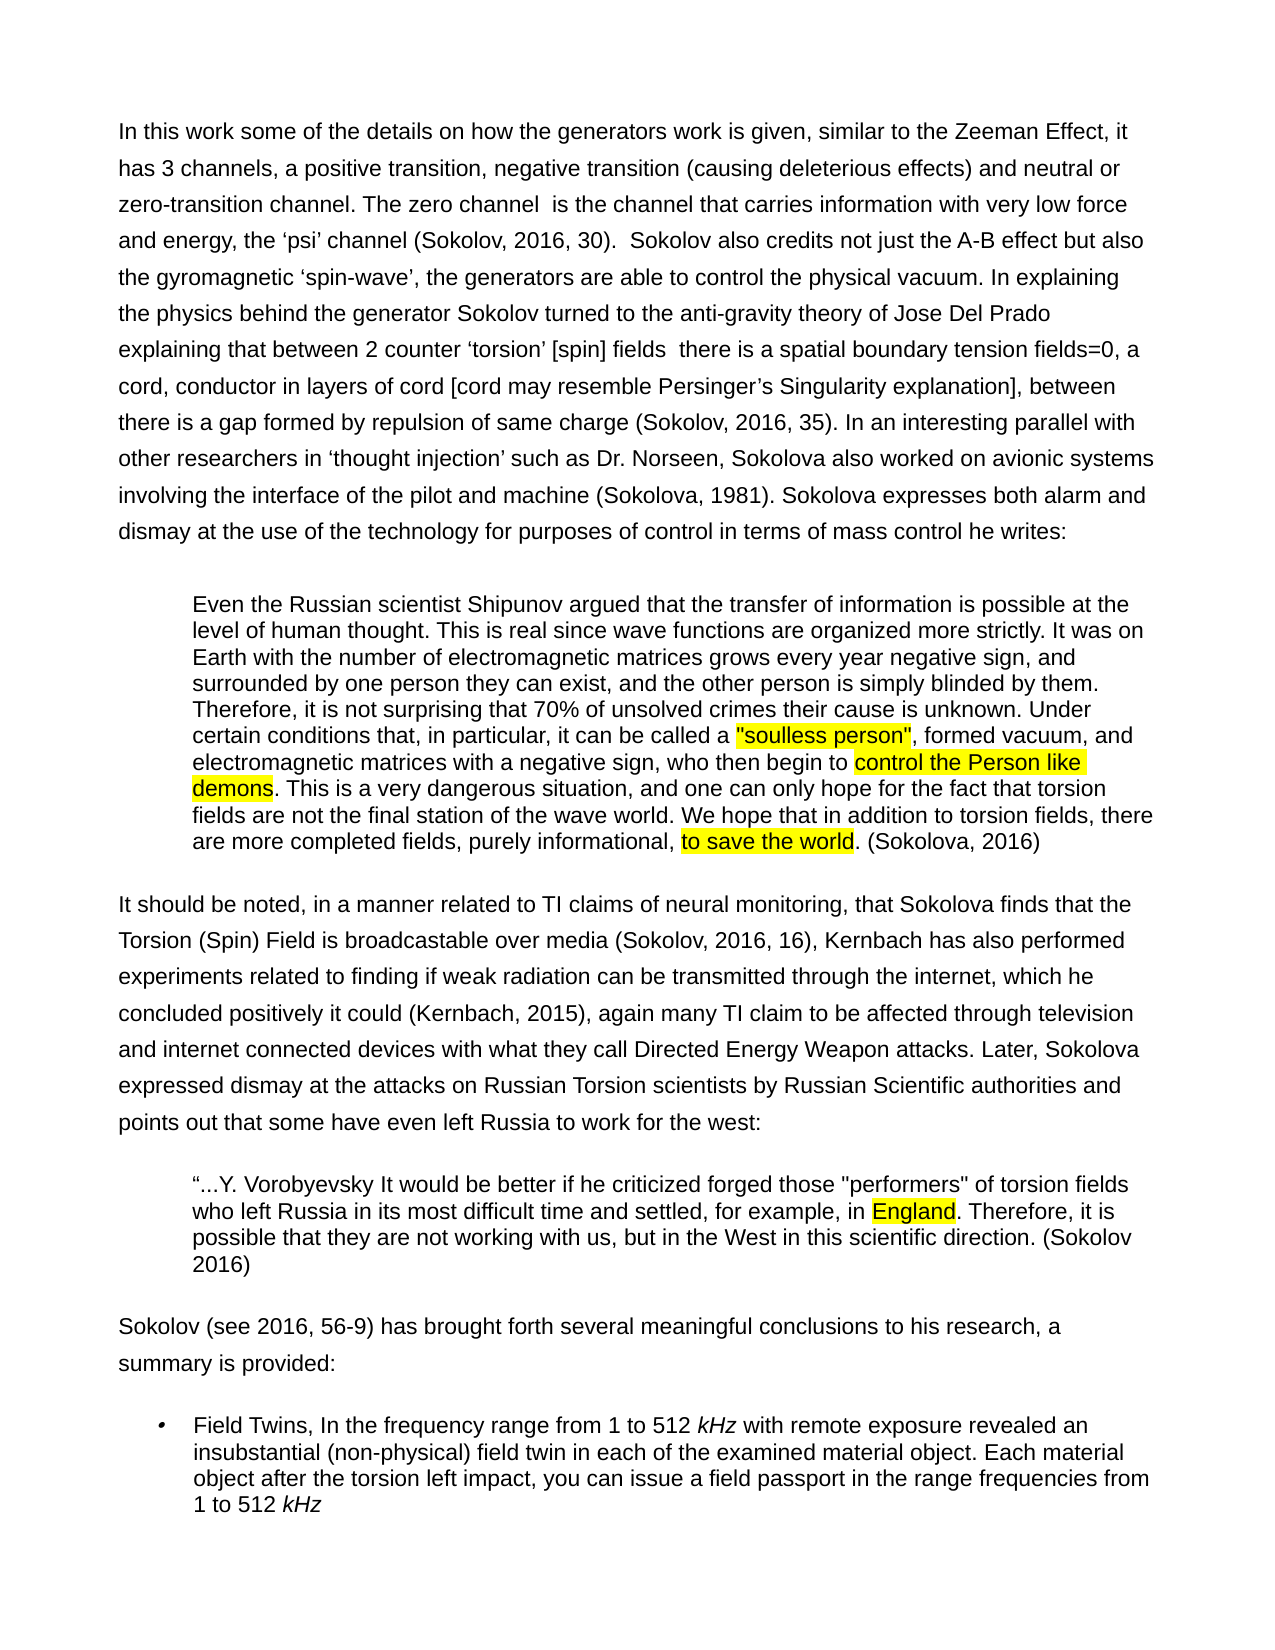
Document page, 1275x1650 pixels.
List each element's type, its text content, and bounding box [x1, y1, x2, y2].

text “...Y. Vorobyevsky It would be better if he criticized forged those "performers" of torsion fields who left Russia in its most difficult time and settled, for example, in England. Therefore, it is possible that they are not working with us, but in the West in this scientific direction. (Sokolov 2016) [192, 1171, 1157, 1277]
text Sokolov (see 2016, 56-9) has brought forth several meaningful conclusions to his research, a summary is provided: [118, 1313, 1157, 1376]
list Field Twins, In the frequency range from 1 to 512 kHz with remote exposure revealed an insubstantial (non-physical) field twin in each of the examined material object. Each material object after the torsion left impact, you can issue a field passport in the range frequencies from 1 to 512 kHz [156, 1412, 1157, 1518]
text In this work some of the details on how the generators work is given, similar to the Zeeman Effect, it has 3 channels, a positive transition, negative transition (causing deleterious effects) and neutral or zero-transition channel. The zero channel is the channel that carries information with very low force and energy, the ‘psi’ channel (Sokolov, 2016, 30). Sokolov also credits not just the A-B effect but also the gyromagnetic ‘spin-wave’, the generators are able to control the physical vacuum. In explaining the physics behind the generator Sokolov turned to the anti-gravity theory of Jose Del Prado explaining that between 2 counter ‘torsion’ [spin] fields there is a spatial boundary tension fields=0, a cord, conductor in layers of cord [cord may resemble Persinger’s Singularity explanation], between there is a gap formed by repulsion of same charge (Sokolov, 2016, 35). In an interesting parallel with other researchers in ‘thought injection’ such as Dr. Norseen, Sokolova also worked on avionic systems involving the interface of the pilot and machine (Sokolova, 1981). Sokolova expresses both alarm and dismay at the use of the technology for purposes of control in terms of mass control he writes: [118, 118, 1157, 544]
text It should be noted, in a manner related to TI claims of neural monitoring, that Sokolova finds that the Torsion (Spin) Field is broadcastable over media (Sokolov, 2016, 16), Kernbach has also performed experiments related to finding if weak radiation can be transmitted through the internet, which he concluded positively it could (Kernbach, 2015), again many TI claim to be affected through television and internet connected devices with what they call Directed Energy Weapon attacks. Later, Sokolova expressed dismay at the attacks on Russian Torsion scientists by Russian Scientific authorities and points out that some have even left Russia to work for the west: [118, 891, 1157, 1135]
text Even the Russian scientist Shipunov argued that the transfer of information is possible at the level of human thought. This is real since wave functions are organized more strictly. It was on Earth with the number of electromagnetic matrices grows every year negative sign, and surrounded by one person they can exist, and the other person is simply blinded by them. Therefore, it is not surprising that 70% of unsolved crimes their cause is unknown. Under certain conditions that, in particular, it can be called a "soulless person", formed vacuum, and electromagnetic matrices with a negative sign, who then begin to control the Person like demons. This is a very dangerous situation, and one can only hope for the fact that torsion fields are not the final station of the wave world. We hope that in addition to torsion fields, there are more completed fields, purely informational, to save the world. (Sokolova, 2016) [192, 591, 1157, 854]
